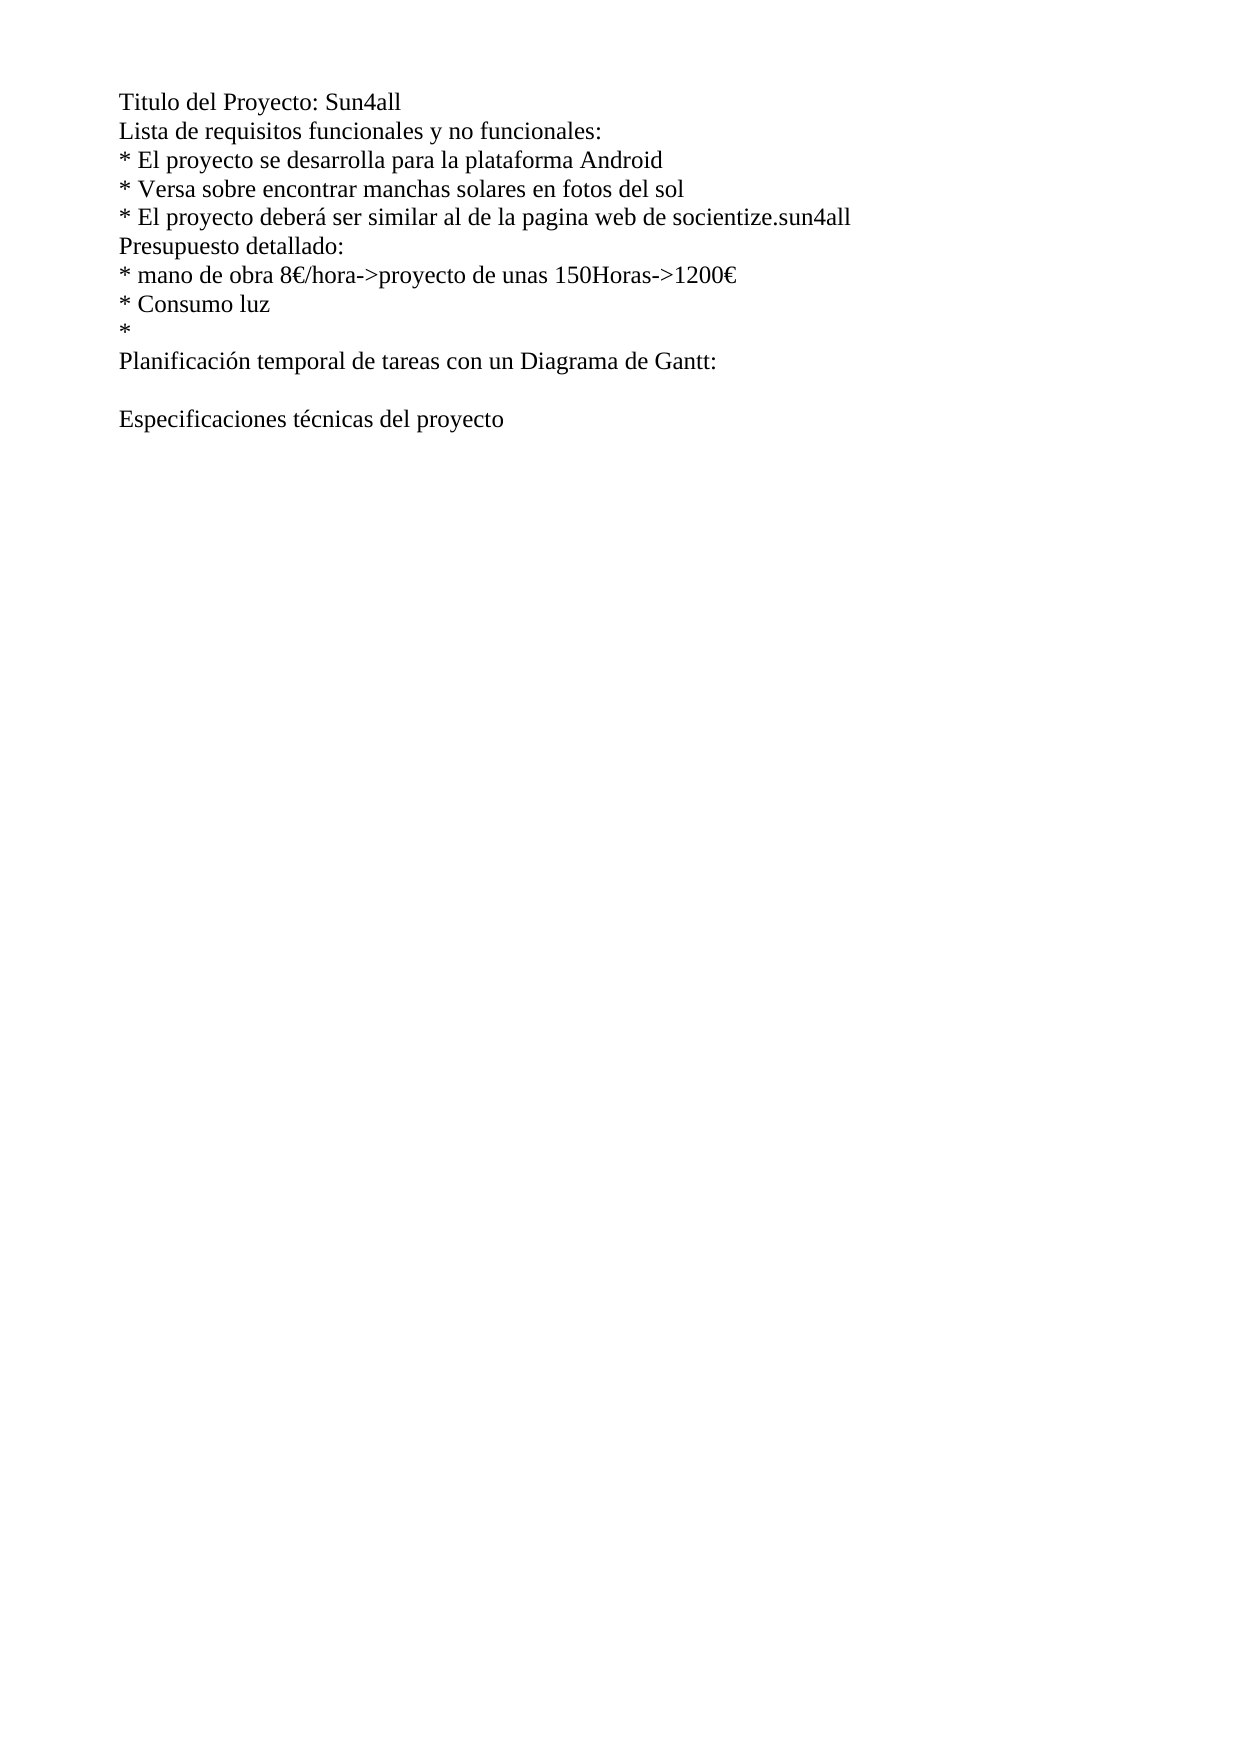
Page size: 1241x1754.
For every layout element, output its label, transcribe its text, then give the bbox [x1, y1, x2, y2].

text * El proyecto se desarrolla para la plataforma Android [119, 145, 1121, 174]
text * [119, 317, 1121, 346]
text * Consumo luz [119, 289, 1121, 317]
text Lista de requisitos funcionales y no funcionales: [119, 116, 1121, 145]
text * El proyecto deberá ser similar al de la pagina web de socientize.sun4all [119, 202, 1121, 231]
text * Versa sobre encontrar manchas solares en fotos del sol [119, 174, 1121, 202]
text Titulo del Proyecto: Sun4all [119, 87, 1121, 116]
text Presupuesto detallado: [119, 231, 1121, 260]
text Especificaciones técnicas del proyecto [119, 404, 1121, 432]
text * mano de obra 8€/hora->proyecto de unas 150Horas->1200€ [119, 260, 1121, 289]
text Planificación temporal de tareas con un Diagrama de Gantt: [119, 346, 1121, 375]
